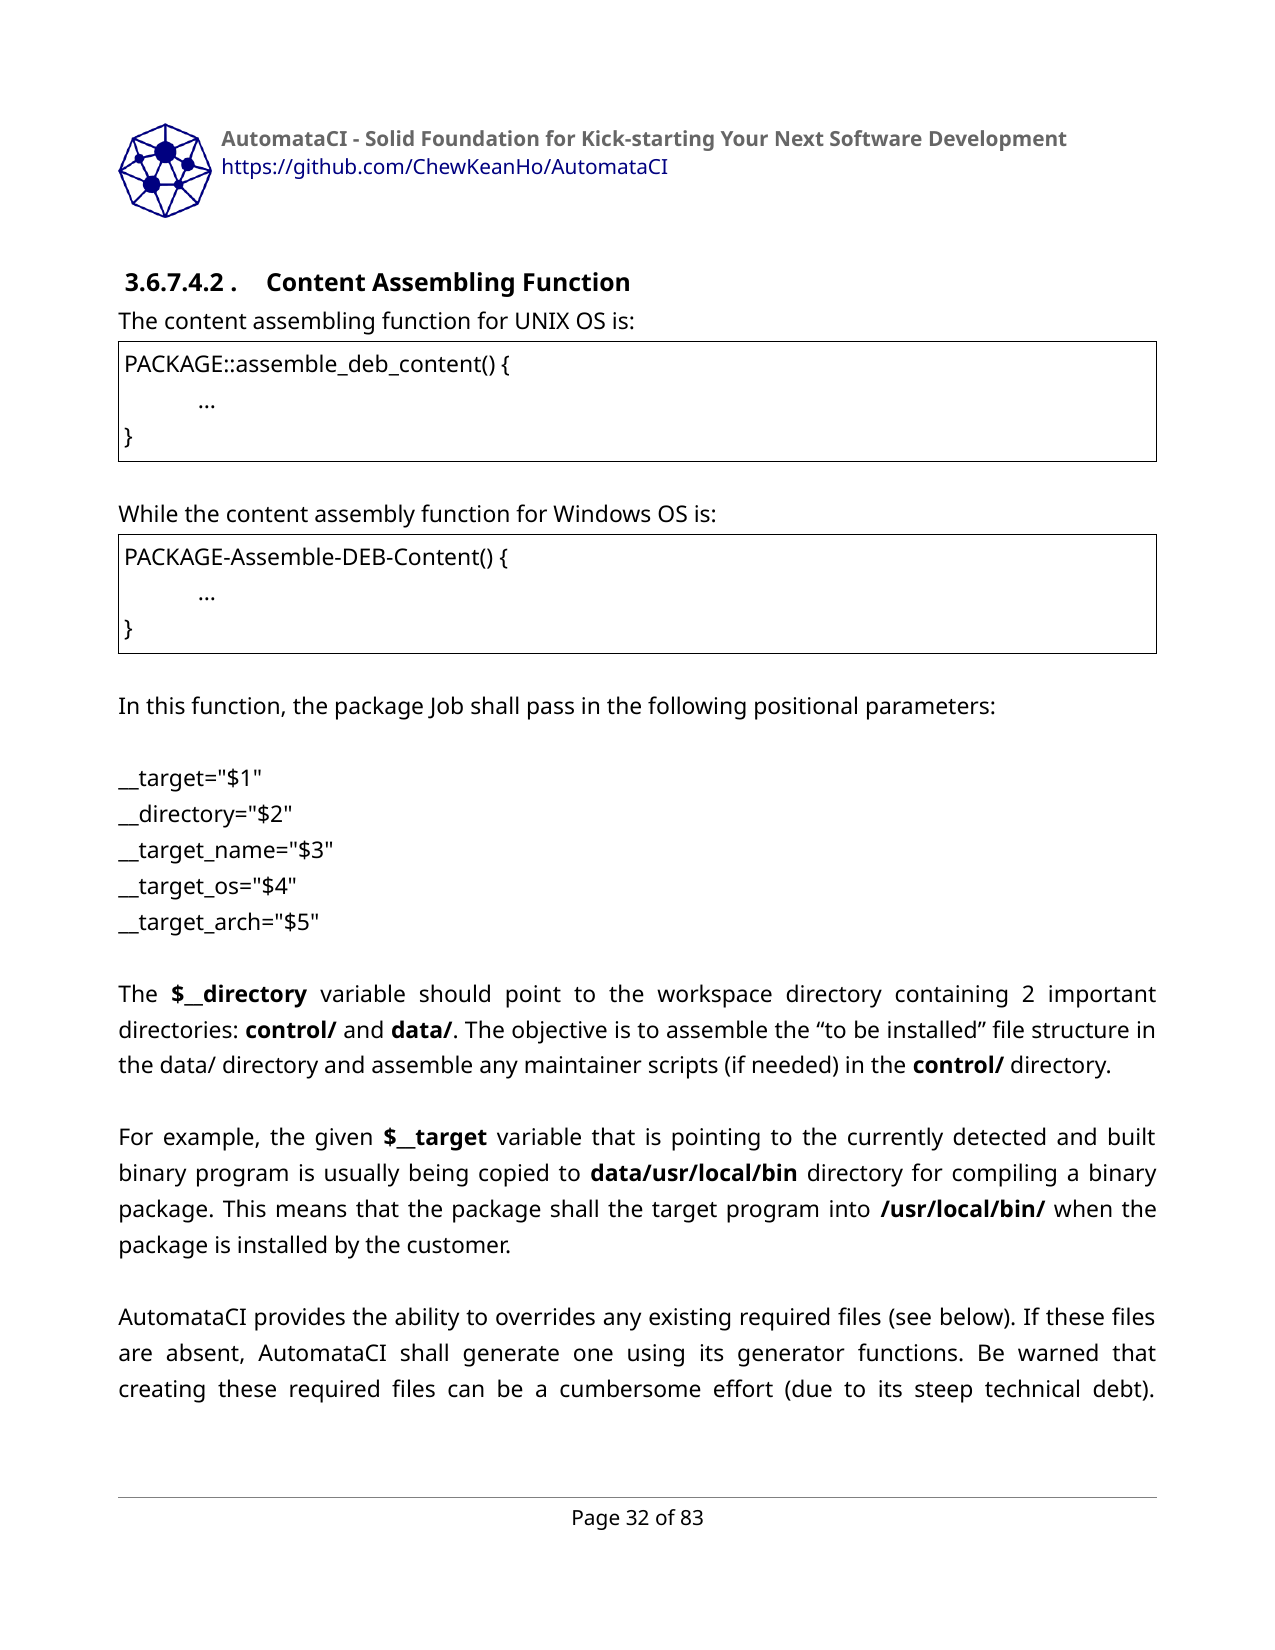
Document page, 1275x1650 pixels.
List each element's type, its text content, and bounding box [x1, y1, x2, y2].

text __target_arch="$5" [118, 906, 1157, 937]
text __target_os="$4" [118, 870, 1157, 901]
text For example, the given $__target variable that is pointing to the currently detected and built binary program is usually being copied to data/usr/local/bin directory for compiling a binary package. This means that the package shall the target program into /usr/local/bin/ when the package is installed by the customer. [118, 1121, 1157, 1260]
subtitle Content Assembling Function [118, 265, 1157, 299]
table_header PACKAGE-Assemble-DEB-Content() { … } [119, 535, 1156, 653]
text The $__directory variable should point to the workspace directory containing 2 important directories: control/ and data/. The objective is to assemble the “to be installed” file structure in the data/ directory and assemble any maintainer scripts (if needed) in the control/ directory. [118, 978, 1157, 1081]
text The content assembling function for UNIX OS is: [118, 305, 1157, 337]
text __target_name="$3" [118, 834, 1157, 865]
text AutomataCI provides the ability to overrides any existing required files (see below). If these files are absent, AutomataCI shall generate one using its generator functions. Be warned that creating these required files can be a cumbersome effort (due to its steep technical debt). [118, 1301, 1157, 1404]
picture [118, 123, 212, 218]
text While the content assembly function for Windows OS is: [118, 498, 1157, 529]
text __directory="$2" [118, 798, 1157, 829]
table_header PACKAGE::assemble_deb_content() { … } [119, 342, 1156, 461]
text __target="$1" [118, 762, 1157, 793]
text In this function, the package Job shall pass in the following positional parameters: [118, 690, 1157, 721]
